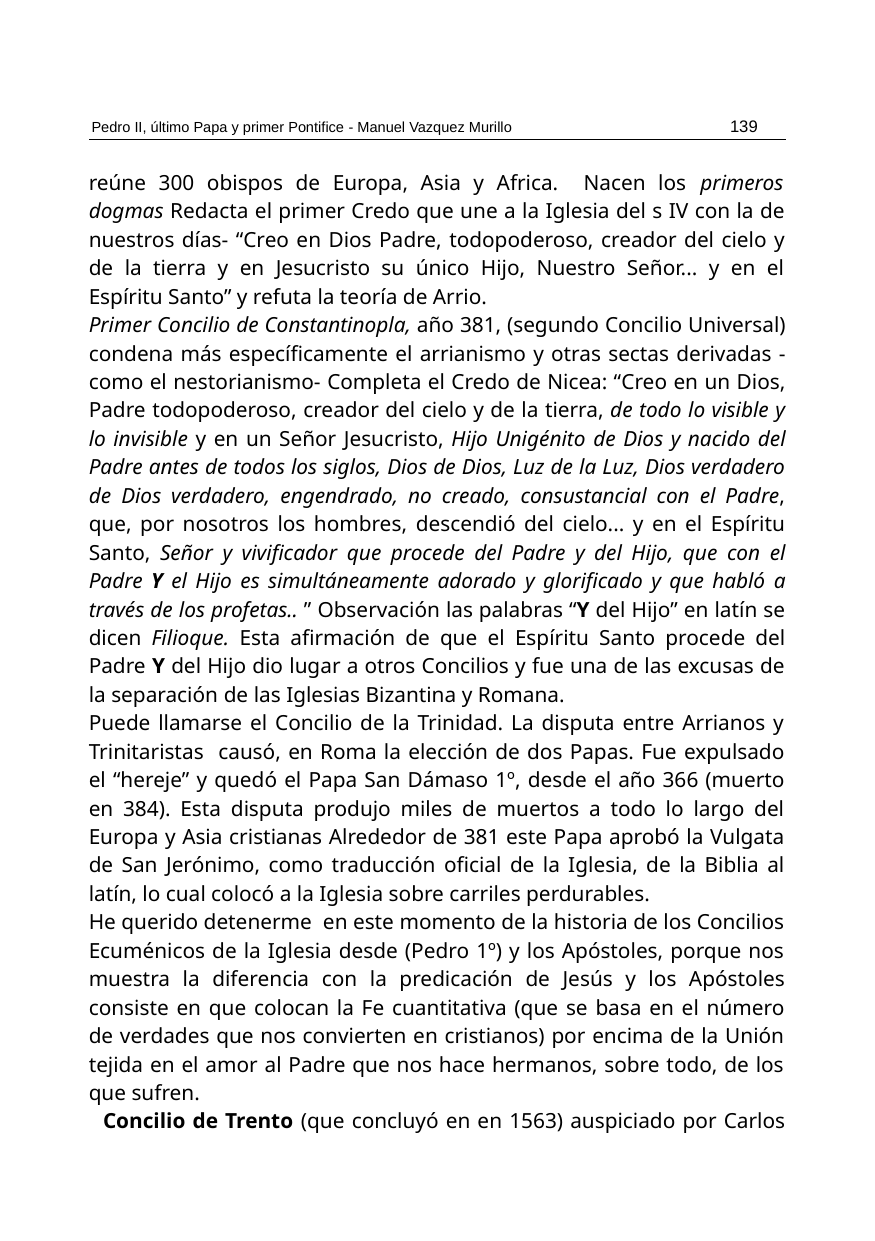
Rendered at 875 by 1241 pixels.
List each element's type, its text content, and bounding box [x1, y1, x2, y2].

text Primer Concilio de Constantinopla, año 381, (segundo Concilio Universal) condena más específicamente el arrianismo y otras sectas derivadas -como el nestorianismo- Completa el Credo de Nicea: “Creo en un Dios, Padre todopoderoso, creador del cielo y de la tierra, de todo lo visible y lo invisible y en un Señor Jesucristo, Hijo Unigénito de Dios y nacido del Padre antes de todos los siglos, Dios de Dios, Luz de la Luz, Dios verdadero de Dios verdadero, engendrado, no creado, consustancial con el Padre, que, por nosotros los hombres, descendió del cielo... y en el Espíritu Santo, Señor y vivificador que procede del Padre y del Hijo, que con el Padre Y el Hijo es simultáneamente adorado y glorificado y que habló a través de los profetas.. ” Observación las palabras “Y del Hijo” en latín se dicen Filioque. Esta afirmación de que el Espíritu Santo procede del Padre Y del Hijo dio lugar a otros Concilios y fue una de las excusas de la separación de las Iglesias Bizantina y Romana. [88, 310, 786, 708]
text He querido detenerme en este momento de la historia de los Concilios Ecuménicos de la Iglesia desde (Pedro 1º) y los Apóstoles, porque nos muestra la diferencia con la predicación de Jesús y los Apóstoles consiste en que colocan la Fe cuantitativa (que se basa en el número de verdades que nos convierten en cristianos) por encima de la Unión tejida en el amor al Padre que nos hace hermanos, sobre todo, de los que sufren. [88, 907, 786, 1107]
text reúne 300 obispos de Europa, Asia y Africa. Nacen los primeros dogmas Redacta el primer Credo que une a la Iglesia del s IV con la de nuestros días- “Creo en Dios Padre, todopoderoso, creador del cielo y de la tierra y en Jesucristo su único Hijo, Nuestro Señor... y en el Espíritu Santo” y refuta la teoría de Arrio. [88, 168, 786, 310]
text Concilio de Trento (que concluyó en en 1563) auspiciado por Carlos [88, 1107, 786, 1135]
text Puede llamarse el Concilio de la Trinidad. La disputa entre Arrianos y Trinitaristas causó, en Roma la elección de dos Papas. Fue expulsado el “hereje” y quedó el Papa San Dámaso 1º, desde el año 366 (muerto en 384). Esta disputa produjo miles de muertos a todo lo largo del Europa y Asia cristianas Alrededor de 381 este Papa aprobó la Vulgata de San Jerónimo, como traducción oficial de la Iglesia, de la Biblia al latín, lo cual colocó a la Iglesia sobre carriles perdurables. [88, 708, 786, 907]
